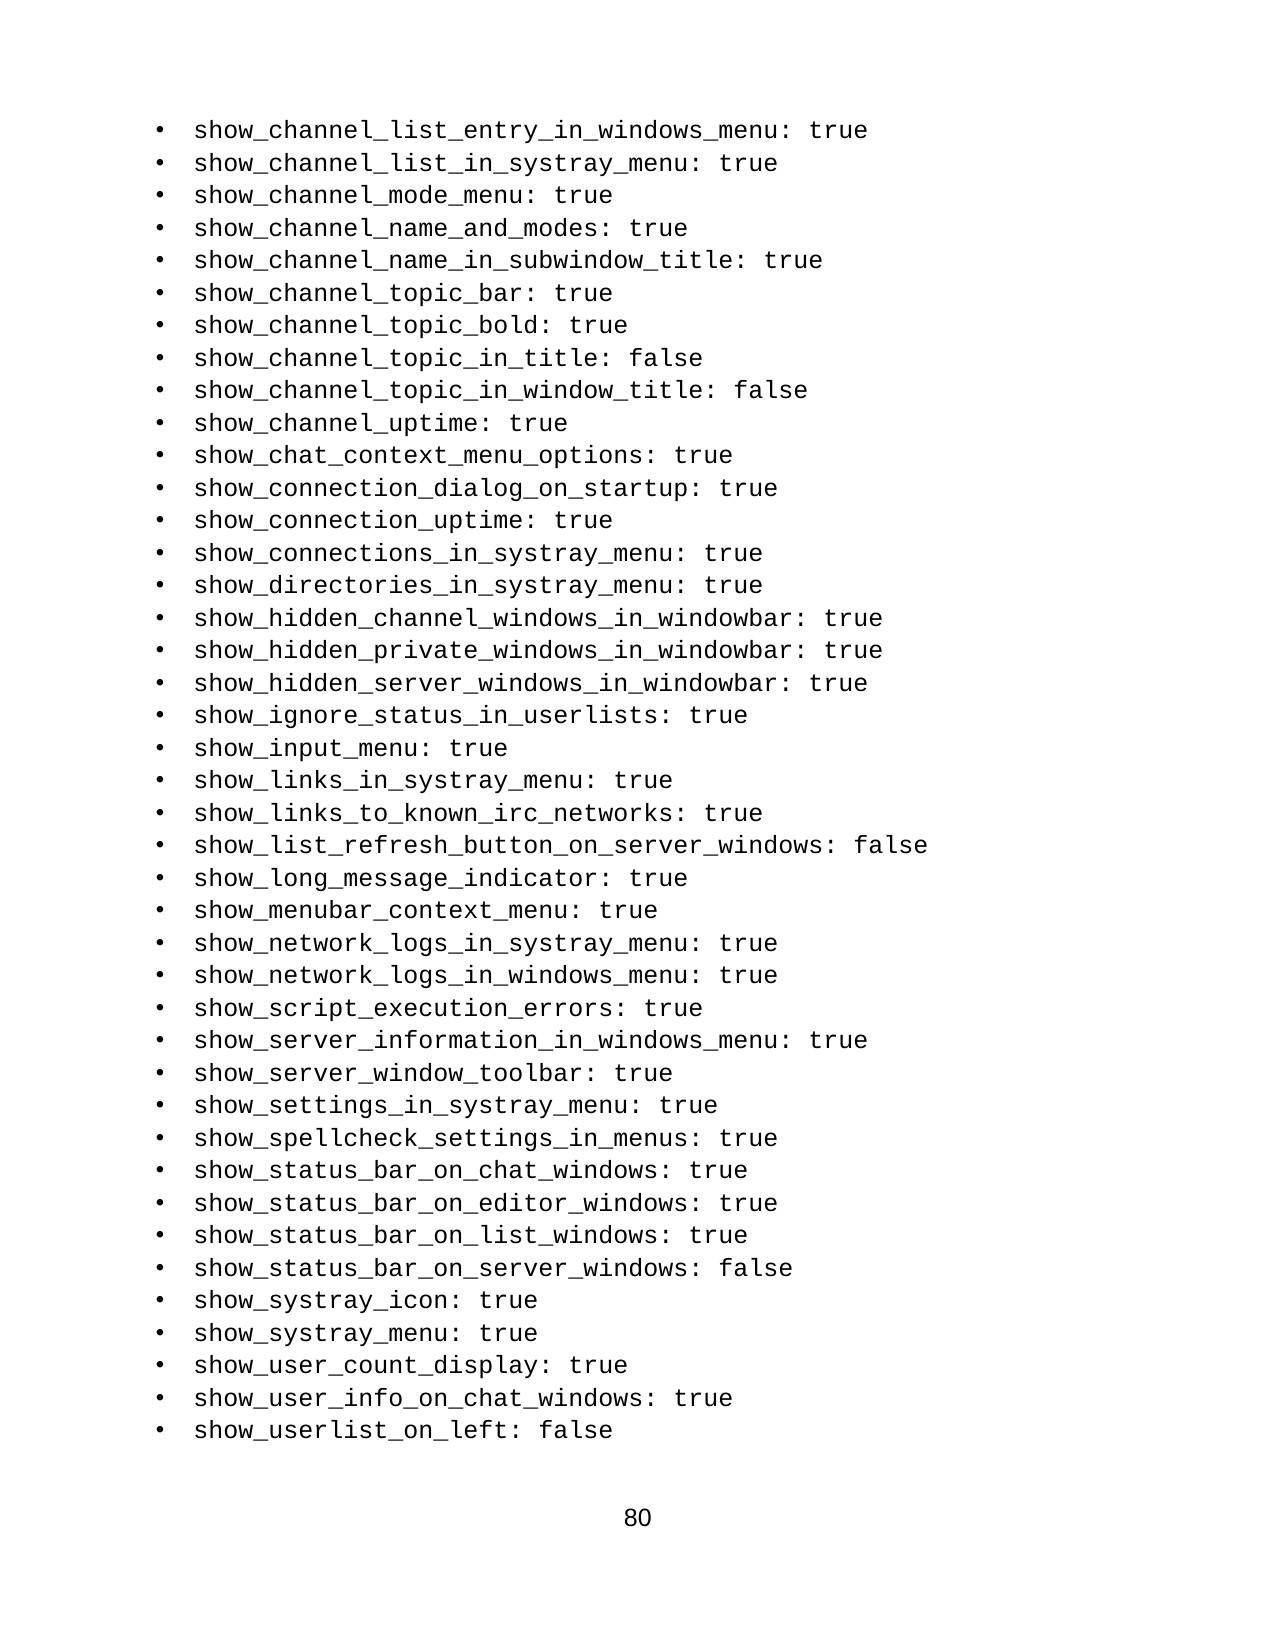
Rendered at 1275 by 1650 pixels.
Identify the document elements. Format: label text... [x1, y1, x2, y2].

list show_userlist_on_left: false [156, 1418, 1157, 1446]
list show_list_refresh_button_on_server_windows: false [156, 833, 1157, 861]
list show_long_message_indicator: true [156, 866, 1157, 894]
list show_status_bar_on_server_windows: false [156, 1256, 1157, 1284]
list show_settings_in_systray_menu: true [156, 1093, 1157, 1121]
list show_connection_dialog_on_startup: true [156, 476, 1157, 504]
list show_channel_topic_bold: true [156, 313, 1157, 341]
list show_network_logs_in_systray_menu: true [156, 931, 1157, 959]
list show_systray_icon: true [156, 1288, 1157, 1316]
list show_hidden_server_windows_in_windowbar: true [156, 671, 1157, 699]
list show_channel_topic_bar: true [156, 281, 1157, 309]
list show_connections_in_systray_menu: true [156, 541, 1157, 569]
list show_user_info_on_chat_windows: true [156, 1386, 1157, 1414]
list show_systray_menu: true [156, 1321, 1157, 1349]
list show_hidden_channel_windows_in_windowbar: true [156, 606, 1157, 634]
list show_channel_topic_in_window_title: false [156, 378, 1157, 406]
list show_links_in_systray_menu: true [156, 768, 1157, 796]
list show_hidden_private_windows_in_windowbar: true [156, 638, 1157, 666]
list show_channel_list_entry_in_windows_menu: true [156, 118, 1157, 146]
list show_server_information_in_windows_menu: true [156, 1028, 1157, 1056]
list show_network_logs_in_windows_menu: true [156, 963, 1157, 991]
list show_spellcheck_settings_in_menus: true [156, 1126, 1157, 1154]
list show_chat_context_menu_options: true [156, 443, 1157, 471]
list show_channel_list_in_systray_menu: true [156, 151, 1157, 179]
list show_input_menu: true [156, 736, 1157, 764]
list show_connection_uptime: true [156, 508, 1157, 536]
list show_directories_in_systray_menu: true [156, 573, 1157, 601]
list show_channel_topic_in_title: false [156, 346, 1157, 374]
list show_status_bar_on_list_windows: true [156, 1223, 1157, 1251]
list show_menubar_context_menu: true [156, 898, 1157, 926]
list show_channel_name_in_subwindow_title: true [156, 248, 1157, 276]
list show_ignore_status_in_userlists: true [156, 703, 1157, 731]
list show_script_execution_errors: true [156, 996, 1157, 1024]
list show_channel_uptime: true [156, 411, 1157, 439]
list show_server_window_toolbar: true [156, 1061, 1157, 1089]
list show_channel_mode_menu: true [156, 183, 1157, 211]
list show_links_to_known_irc_networks: true [156, 801, 1157, 829]
list show_channel_name_and_modes: true [156, 216, 1157, 244]
list show_status_bar_on_editor_windows: true [156, 1191, 1157, 1219]
list show_status_bar_on_chat_windows: true [156, 1158, 1157, 1186]
list show_user_count_display: true [156, 1353, 1157, 1381]
